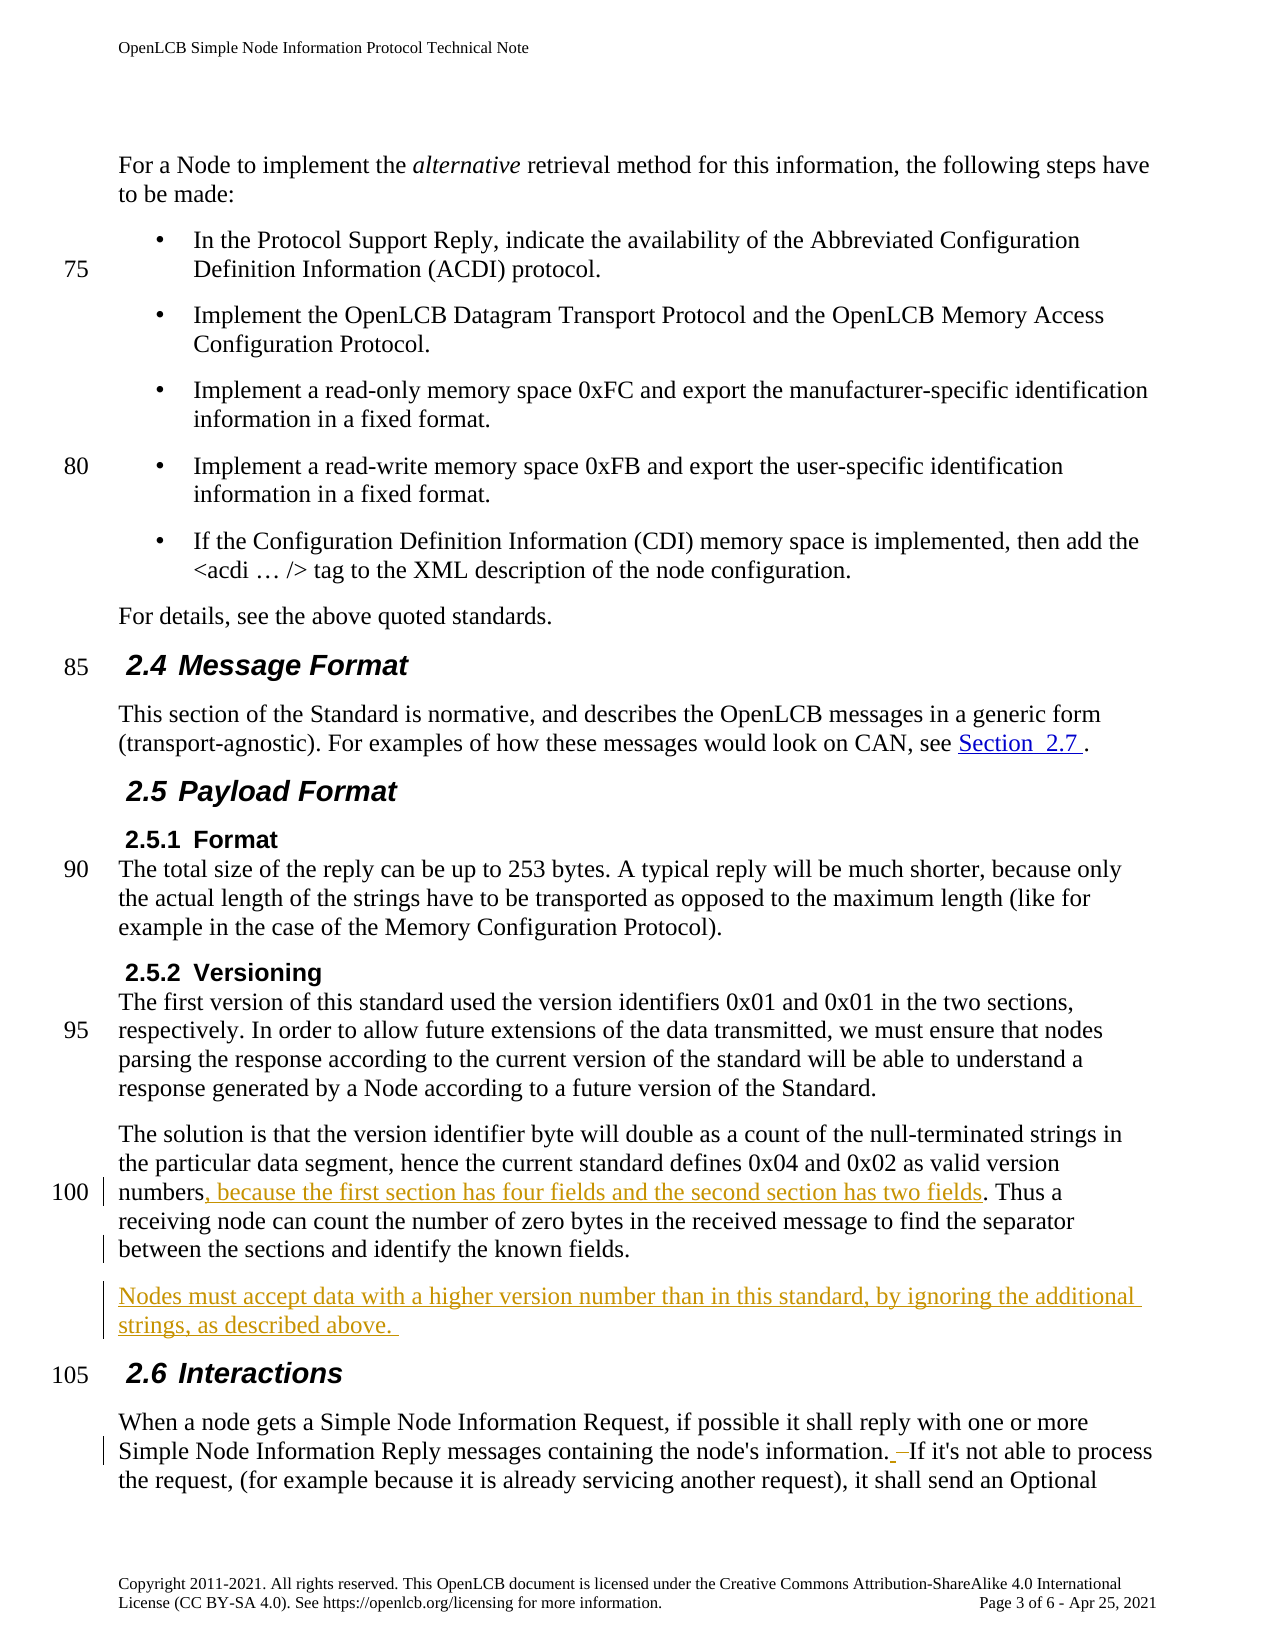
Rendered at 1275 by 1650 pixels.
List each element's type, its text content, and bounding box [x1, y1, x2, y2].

text For a Node to implement the alternative retrieval method for this information, the following steps have to be made: [118, 150, 1157, 207]
text When a node gets a Simple Node Information Request, if possible it shall reply with one or more Simple Node Information Reply messages containing the node's information. If it's not able to process the request, (for example because it is already servicing another request), it shall send an Optional [118, 1407, 1157, 1494]
text This section of the Standard is normative, and describes the OpenLCB messages in a generic form (transport-agnostic). For examples of how these messages would look on CAN, see Section 2.7 . [118, 699, 1157, 756]
subtitle Interactions [118, 1356, 1157, 1390]
text For details, see the above quoted standards. [118, 601, 1157, 630]
text The total size of the reply can be up to 253 bytes. A typical reply will be much shorter, because only the actual length of the strings have to be transported as opposed to the maximum length (like for example in the case of the Memory Configuration Protocol). [118, 854, 1157, 940]
subtitle Message Format [118, 648, 1157, 681]
text The first version of this standard used the version identifiers 0x01 and 0x01 in the two sections, respectively. In order to allow future extensions of the data transmitted, we must ensure that nodes parsing the response according to the current version of the standard will be able to understand a response generated by a Node according to a future version of the Standard. [118, 987, 1157, 1102]
list If the Configuration Definition Information (CDI) memory space is implemented, then add the <acdi … /> tag to the XML description of the node configuration. [156, 526, 1157, 583]
list Implement a read-write memory space 0xFB and export the user-specific identification information in a fixed format. [156, 451, 1157, 508]
subtitle Format [118, 825, 1157, 854]
subtitle Payload Format [118, 774, 1157, 808]
list Implement the OpenLCB Datagram Transport Protocol and the OpenLCB Memory Access Configuration Protocol. [156, 300, 1157, 358]
text Nodes must accept data with a higher version number than in this standard, by ignoring the additional strings, as described above. [118, 1281, 1157, 1338]
list In the Protocol Support Reply, indicate the availability of the Abbreviated Configuration Definition Information (ACDI) protocol. [156, 225, 1157, 283]
text The solution is that the version identifier byte will double as a count of the null-terminated strings in the particular data segment, hence the current standard defines 0x04 and 0x02 as valid version numbers, because the first section has four fields and the second section has two fields. Thus a receiving node can count the number of zero bytes in the received message to find the separator between the sections and identify the known fields. [118, 1119, 1157, 1263]
list Implement a read-only memory space 0xFC and export the manufacturer-specific identification information in a fixed format. [156, 376, 1157, 433]
subtitle Versioning [118, 958, 1157, 987]
